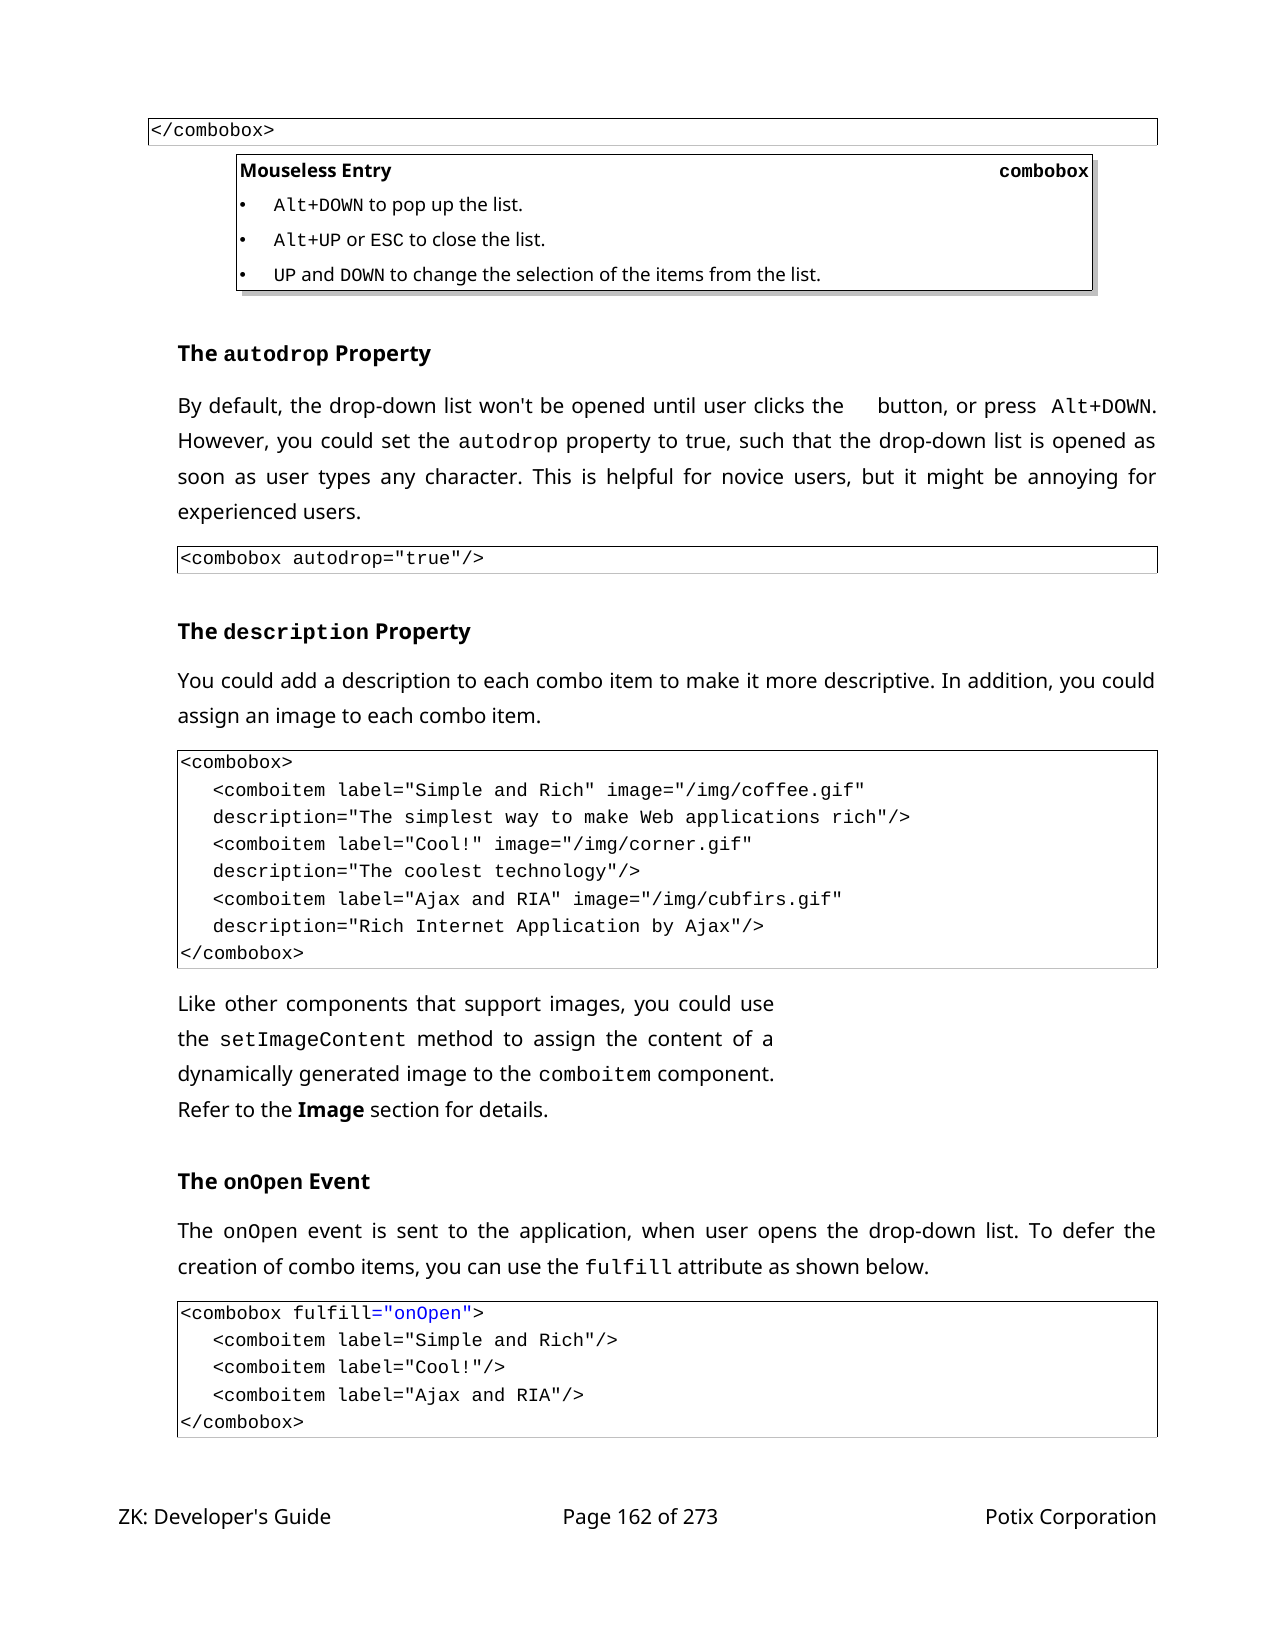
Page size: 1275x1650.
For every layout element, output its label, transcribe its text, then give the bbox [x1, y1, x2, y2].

text </combobox> [149, 119, 1157, 145]
text You could add a description to each combo item to make it more descriptive. In addition, you could assign an image to each combo item. [177, 666, 1157, 730]
text <comboitem label="Cool!" image="/img/corner.gif" [178, 832, 1157, 856]
text <comboitem label="Simple and Rich"/> [178, 1328, 1157, 1352]
text description="The coolest technology"/> [178, 859, 1157, 883]
text Like other components that support images, you could use the setImageContent method to assign the content of a dynamically generated image to the comboitem component. Refer to the Image section for details. [177, 989, 1157, 1123]
text <combobox> [178, 751, 1157, 775]
list Alt+DOWN to pop up the list. [237, 189, 1092, 218]
text Mouseless Entry combobox [237, 155, 1092, 183]
text <combobox autodrop="true"/> [178, 547, 1157, 573]
text description="Rich Internet Application by Ajax"/> [178, 913, 1157, 938]
list UP and DOWN to change the selection of the items from the list. [237, 258, 1092, 290]
text <combobox fulfill="onOpen"> [178, 1302, 1157, 1325]
text <comboitem label="Ajax and RIA" image="/img/cubfirs.gif" [178, 886, 1157, 911]
text By default, the drop-down list won't be opened until user clicks the button, or press Alt+DOWN. However, you could set the autodrop property to true, such that the drop-down list is opened as soon as user types any character. This is helpful for novice users, but it might be annoying for experienced users. [177, 389, 1157, 525]
text </combobox> [178, 1410, 1157, 1437]
text <comboitem label="Ajax and RIA"/> [178, 1383, 1157, 1407]
text The onOpen event is sent to the application, when user opens the drop-down list. To defer the creation of combo items, you can use the fulfill attribute as shown below. [177, 1216, 1157, 1280]
text <comboitem label="Simple and Rich" image="/img/coffee.gif" [178, 778, 1157, 802]
text </combobox> [178, 941, 1157, 968]
subtitle The description Property [177, 616, 1157, 646]
text description="The simplest way to make Web applications rich"/> [178, 805, 1157, 829]
list Alt+UP or ESC to close the list. [237, 223, 1092, 252]
subtitle The autodrop Property [177, 338, 1157, 368]
subtitle The onOpen Event [177, 1166, 1157, 1196]
text <comboitem label="Cool!"/> [178, 1355, 1157, 1380]
